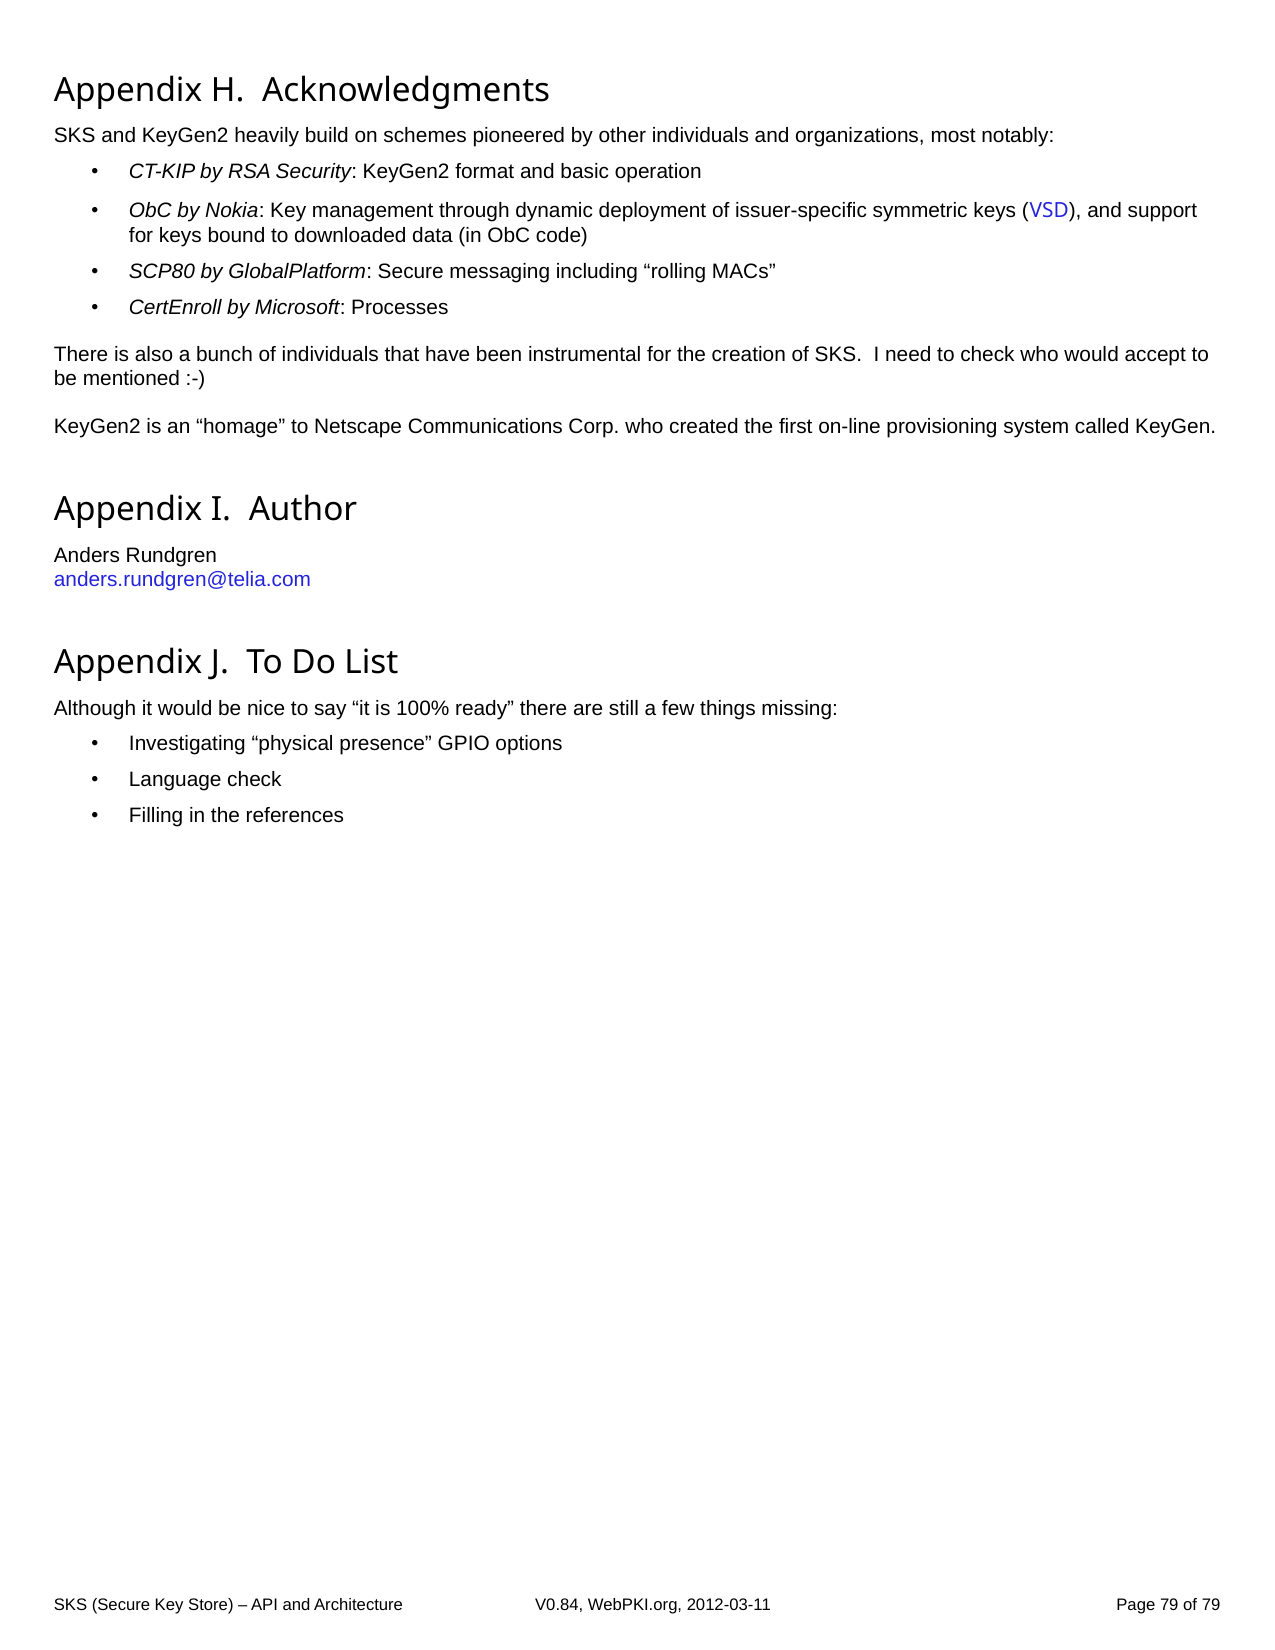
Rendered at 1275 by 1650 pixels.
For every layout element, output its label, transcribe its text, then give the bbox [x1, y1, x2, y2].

subtitle Author [54, 485, 1221, 531]
list Language check [91, 767, 1221, 791]
text Although it would be nice to say “it is 100% ready” there are still a few things missing: [54, 695, 1221, 719]
text KeyGen2 is an “homage” to Netscape Communications Corp. who created the first on-line provisioning system called KeyGen. [54, 414, 1221, 438]
list ObC by Nokia: Key management through dynamic deployment of issuer-specific symmetric keys (VSD), and support for keys bound to downloaded data (in ObC code) [91, 195, 1221, 247]
list CertEnroll by Microsoft: Processes [91, 295, 1221, 319]
subtitle To Do List [54, 638, 1221, 683]
list Investigating “physical presence” GPIO options [91, 731, 1221, 755]
text Anders Rundgren anders.rundgren@telia.com [54, 543, 1221, 591]
list SCP80 by GlobalPlatform: Secure messaging including “rolling MACs” [91, 259, 1221, 283]
list Filling in the references [91, 803, 1221, 827]
list CT-KIP by RSA Security: KeyGen2 format and basic operation [91, 159, 1221, 183]
text There is also a bunch of individuals that have been instrumental for the creation of SKS. I need to check who would accept to be mentioned :-) [54, 342, 1221, 390]
subtitle Acknowledgments [54, 66, 1221, 111]
text SKS and KeyGen2 heavily build on schemes pioneered by other individuals and organizations, most notably: [54, 123, 1221, 147]
